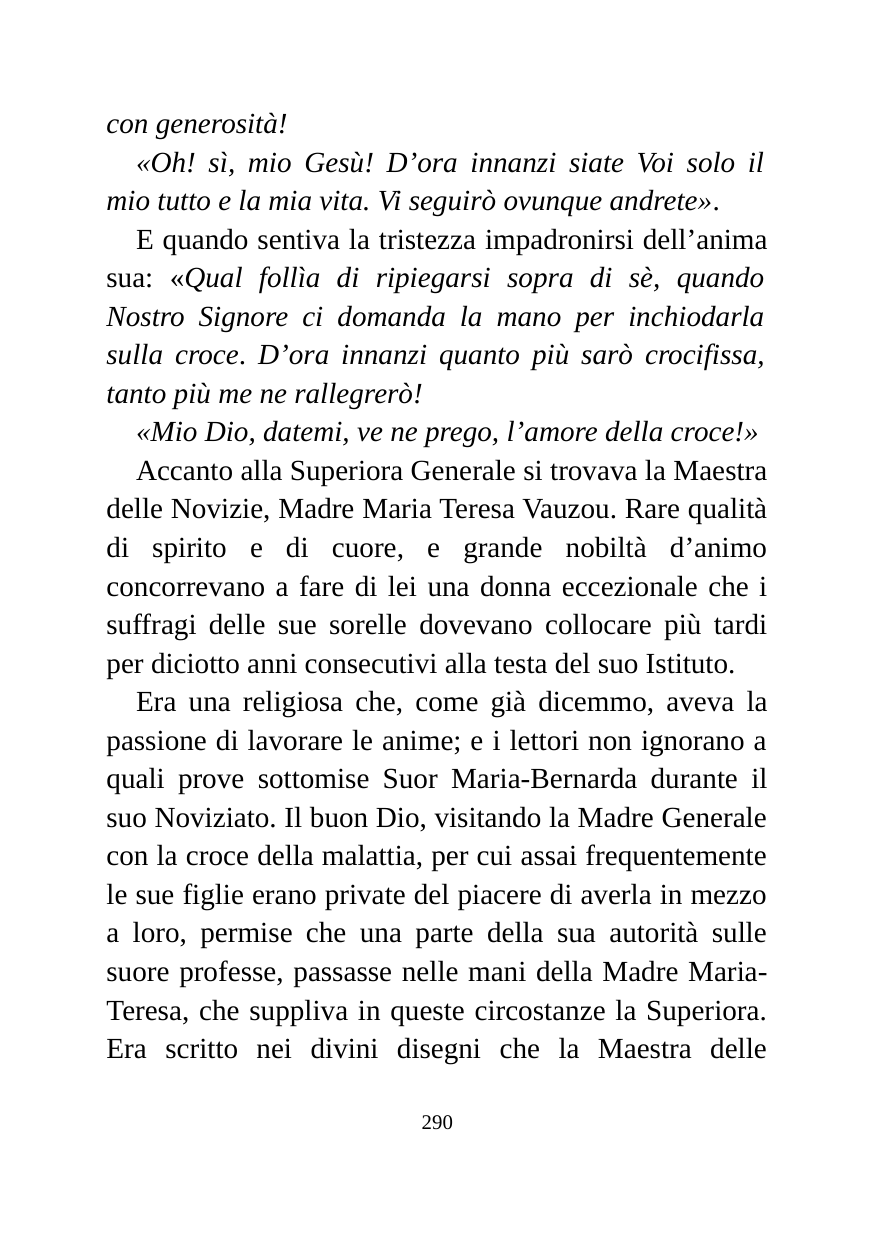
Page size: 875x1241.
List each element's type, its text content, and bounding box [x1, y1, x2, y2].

text E quando sentiva la tristezza impadronirsi dell’anima sua: «Qual follìa di ripiegarsi sopra di sè, quando Nostro Signore ci domanda la mano per inchiodarla sulla croce. D’ora innanzi quanto più sarò crocifissa, tanto più me ne rallegrerò! [106, 222, 768, 409]
text Accanto alla Superiora Generale si trovava la Maestra delle Novizie, Madre Maria Teresa Vauzou. Rare qualità di spirito e di cuore, e grande nobiltà d’animo concorrevano a fare di lei una donna eccezionale che i suffragi delle sue sorelle dovevano collocare più tardi per diciotto anni consecutivi alla testa del suo Istituto. [106, 453, 768, 679]
text «Mio Dio, datemi, ve ne prego, l’amore della croce!» [106, 414, 768, 448]
text «Oh! sì, mio Gesù! D’ora innanzi siate Voi solo il mio tutto e la mia vita. Vi seguirò ovunque andrete». [106, 145, 768, 217]
text con generosità! [106, 106, 768, 140]
text Era una religiosa che, come già dicemmo, aveva la passione di lavorare le anime; e i lettori non ignorano a quali prove sottomise Suor Maria-Bernarda durante il suo Noviziato. Il buon Dio, visitando la Madre Generale con la croce della malattia, per cui assai frequentemente le sue figlie erano private del piacere di averla in mezzo a loro, permise che una parte della sua autorità sulle suore professe, passasse nelle mani della Madre Maria-Teresa, che suppliva in queste circostanze la Superiora. Era scritto nei divini disegni che la Maestra delle [106, 684, 768, 1065]
